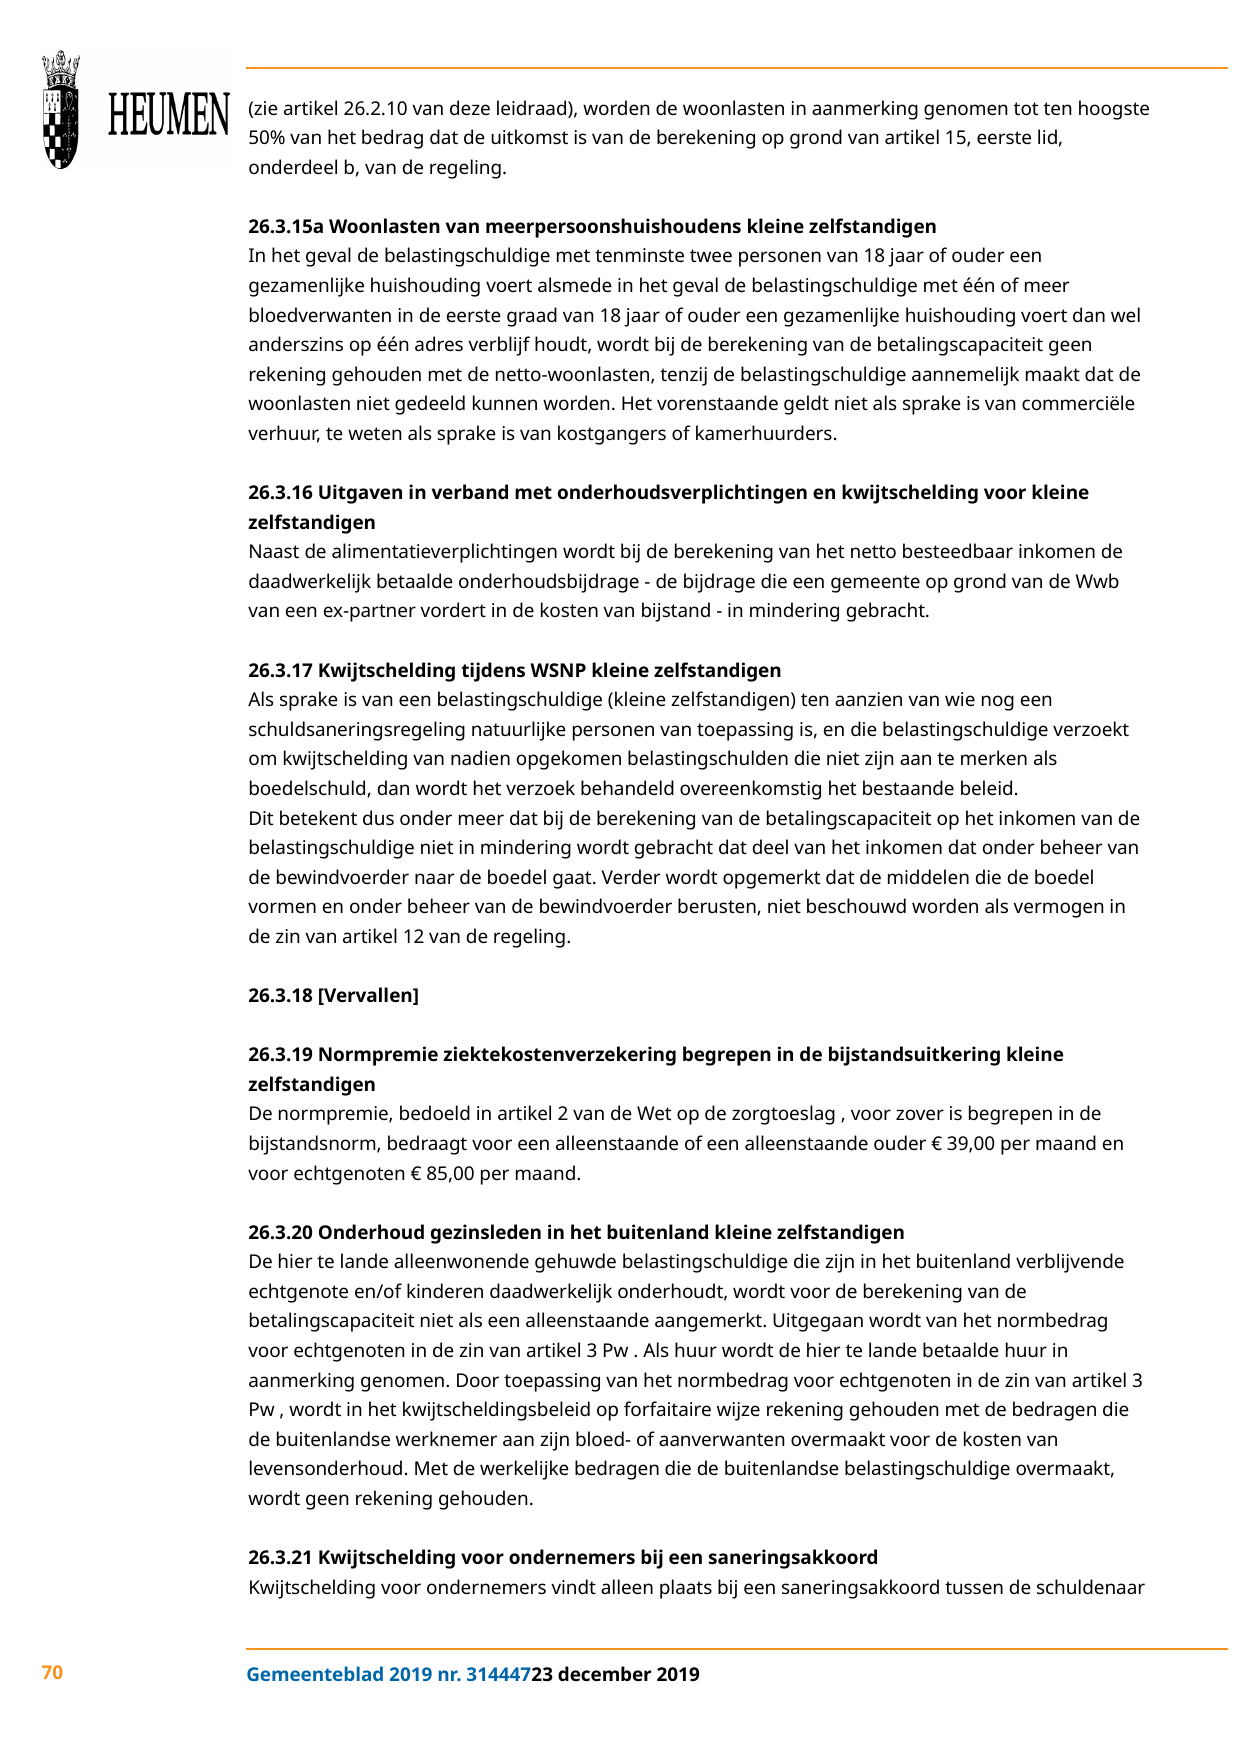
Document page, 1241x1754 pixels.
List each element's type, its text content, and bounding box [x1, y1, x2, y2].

text Kwijtschelding voor ondernemers vindt alleen plaats bij een saneringsakkoord tussen de schuldenaar [248, 1574, 1152, 1600]
text 26.3.17 Kwijtschelding tijdens WSNP kleine zelfstandigen [248, 657, 1152, 683]
text De normpremie, bedoeld in artikel 2 van de Wet op de zorgtoeslag , voor zover is begrepen in de bijstandsnorm, bedraagt voor een alleenstaande of een alleenstaande ouder € 39,00 per maand en voor echtgenoten € 85,00 per maand. [248, 1101, 1152, 1186]
picture [41, 47, 231, 172]
text De hier te lande alleenwonende gehuwde belastingschuldige die zijn in het buitenland verblijvende echtgenote en/of kinderen daadwerkelijk onderhoudt, wordt voor de berekening van de betalingscapaciteit niet als een alleenstaande aangemerkt. Uitgegaan wordt van het normbedrag voor echtgenoten in de zin van artikel 3 Pw . Als huur wordt de hier te lande betaalde huur in aanmerking genomen. Door toepassing van het normbedrag voor echtgenoten in de zin van artikel 3 Pw , wordt in het kwijtscheldingsbeleid op forfaitaire wijze rekening gehouden met de bedragen die de buitenlandse werknemer aan zijn bloed- of aanverwanten overmaakt voor de kosten van levensonderhoud. Met de werkelijke bedragen die de buitenlandse belastingschuldige overmaakt, wordt geen rekening gehouden. [248, 1248, 1152, 1511]
text 26.3.15a Woonlasten van meerpersoonshuishoudens kleine zelfstandigen [248, 213, 1152, 239]
text Als sprake is van een belastingschuldige (kleine zelfstandigen) ten aanzien van wie nog een schuldsaneringsregeling natuurlijke personen van toepassing is, en die belastingschuldige verzoekt om kwijtschelding van nadien opgekomen belastingschulden die niet zijn aan te merken als boedelschuld, dan wordt het verzoek behandeld overeenkomstig het bestaande beleid. [248, 686, 1152, 801]
text 26.3.19 Normpremie ziektekostenverzekering begrepen in de bijstandsuitkering kleine zelfstandigen [248, 1041, 1152, 1097]
text (zie artikel 26.2.10 van deze leidraad), worden de woonlasten in aanmerking genomen tot ten hoogste 50% van het bedrag dat de uitkomst is van de berekening op grond van artikel 15, eerste lid, onderdeel b, van de regeling. [248, 95, 1152, 180]
text 26.3.16 Uitgaven in verband met onderhoudsverplichtingen en kwijtschelding voor kleine zelfstandigen [248, 479, 1152, 535]
text 26.3.20 Onderhoud gezinsleden in het buitenland kleine zelfstandigen [248, 1219, 1152, 1245]
text Dit betekent dus onder meer dat bij de berekening van de betalingscapaciteit op het inkomen van de belastingschuldige niet in mindering wordt gebracht dat deel van het inkomen dat onder beheer van de bewindvoerder naar de boedel gaat. Verder wordt opgemerkt dat de middelen die de boedel vormen en onder beheer van de bewindvoerder berusten, niet beschouwd worden als vermogen in de zin van artikel 12 van de regeling. [248, 805, 1152, 949]
text 26.3.21 Kwijtschelding voor ondernemers bij een saneringsakkoord [248, 1544, 1152, 1570]
text In het geval de belastingschuldige met tenminste twee personen van 18 jaar of ouder een gezamenlijke huishouding voert alsmede in het geval de belastingschuldige met één of meer bloedverwanten in de eerste graad van 18 jaar of ouder een gezamenlijke huishouding voert dan wel anderszins op één adres verblijf houdt, wordt bij de berekening van de betalingscapaciteit geen rekening gehouden met de netto-woonlasten, tenzij de belastingschuldige aannemelijk maakt dat de woonlasten niet gedeeld kunnen worden. Het vorenstaande geldt niet als sprake is van commerciële verhuur, te weten als sprake is van kostgangers of kamerhuurders. [248, 243, 1152, 446]
text 26.3.18 [Vervallen] [248, 982, 1152, 1008]
text Naast de alimentatieverplichtingen wordt bij de berekening van het netto besteedbaar inkomen de daadwerkelijk betaalde onderhoudsbijdrage - de bijdrage die een gemeente op grond van de Wwb van een ex-partner vordert in de kosten van bijstand - in mindering gebracht. [248, 538, 1152, 623]
